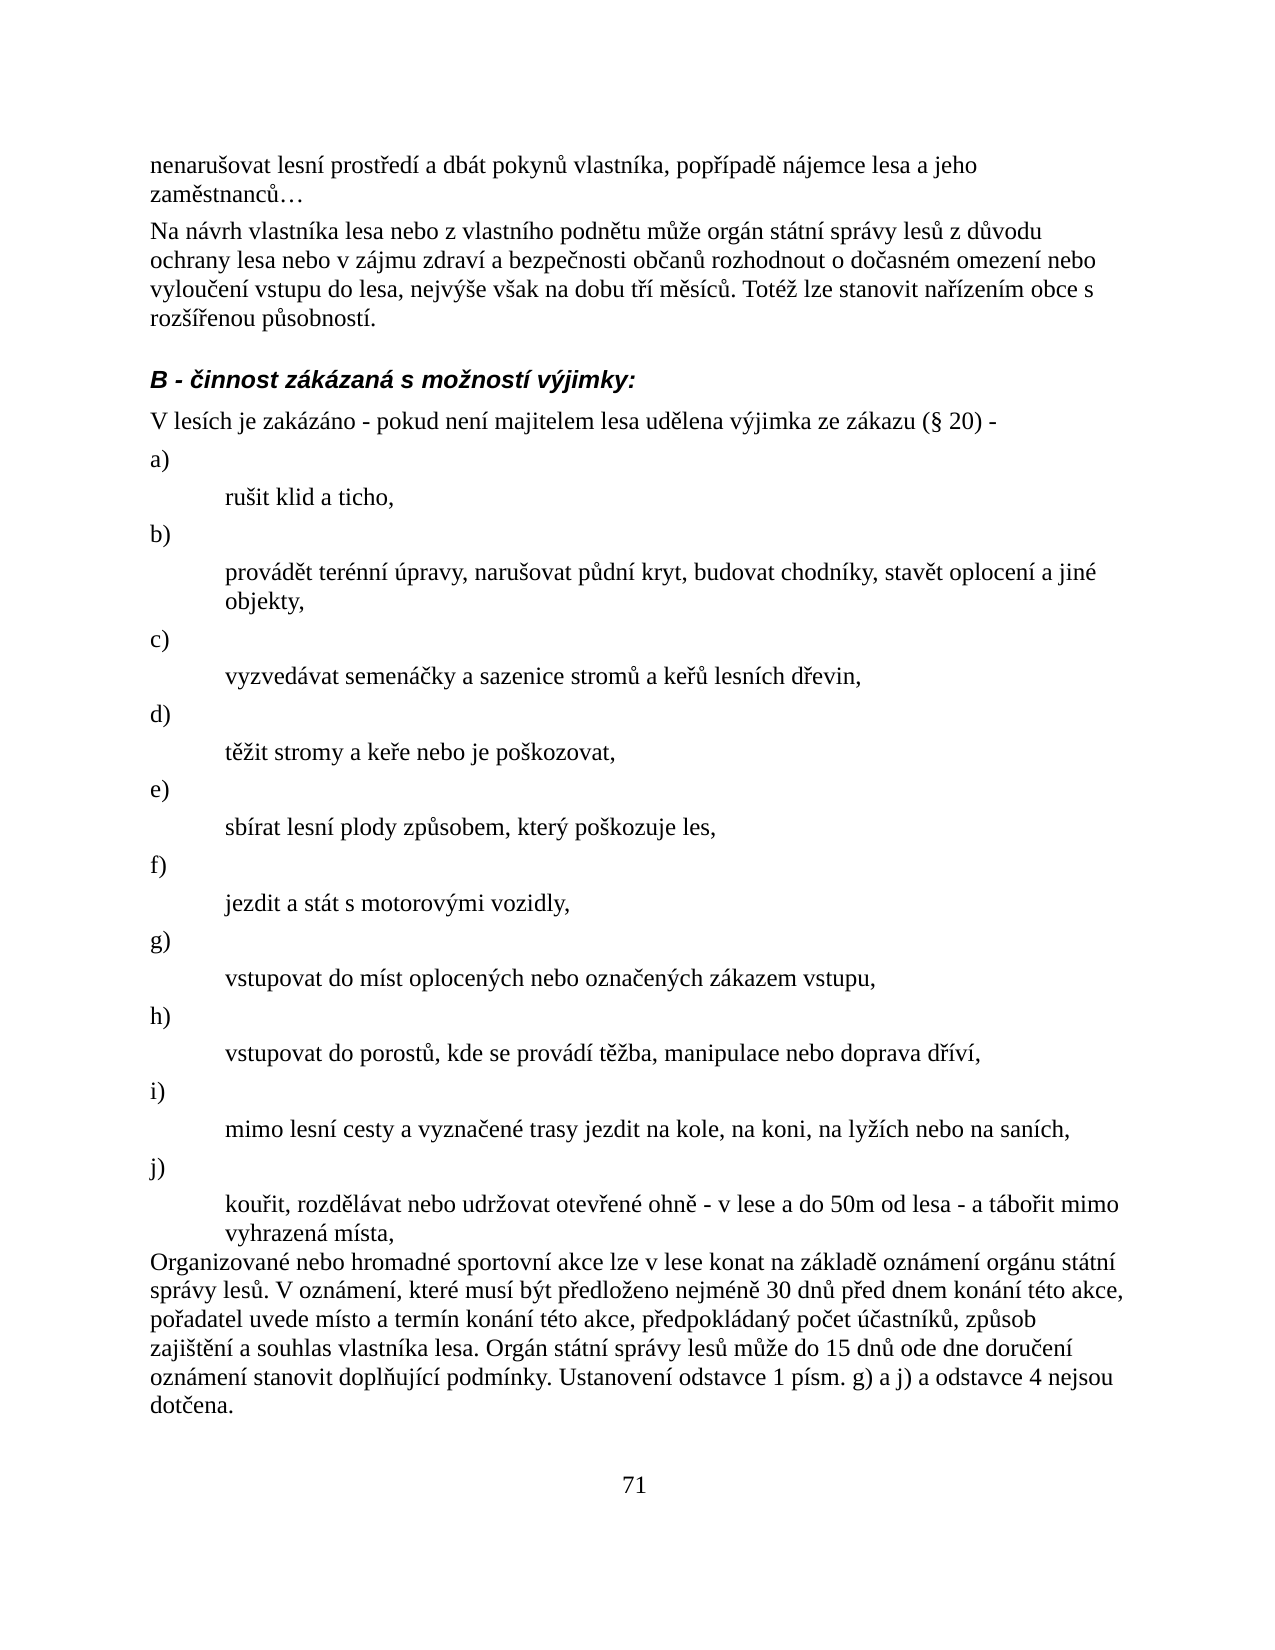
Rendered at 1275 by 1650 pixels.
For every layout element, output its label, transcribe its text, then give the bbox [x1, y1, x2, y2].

text b) [150, 519, 1125, 548]
text vyzvedávat semenáčky a sazenice stromů a keřů lesních dřevin, [225, 661, 1125, 690]
text nenarušovat lesní prostředí a dbát pokynů vlastníka, popřípadě nájemce lesa a jeho zaměstnanců… [150, 150, 1125, 207]
text a) [150, 444, 1125, 473]
text provádět terénní úpravy, narušovat půdní kryt, budovat chodníky, stavět oplocení a jiné objekty, [225, 557, 1125, 615]
text h) [150, 1001, 1125, 1029]
text c) [150, 624, 1125, 652]
text kouřit, rozdělávat nebo udržovat otevřené ohně - v lese a do 50m od lesa - a tábořit mimo vyhrazená místa, [225, 1189, 1125, 1247]
text vstupovat do porostů, kde se provádí těžba, manipulace nebo doprava dříví, [225, 1038, 1125, 1067]
text g) [150, 925, 1125, 954]
text Organizované nebo hromadné sportovní akce lze v lese konat na základě oznámení orgánu státní správy lesů. V oznámení, které musí být předloženo nejméně 30 dnů před dnem konání této akce, pořadatel uvede místo a termín konání této akce, předpokládaný počet účastníků, způsob zajištění a souhlas vlastníka lesa. Orgán státní správy lesů může do 15 dnů ode dne doručení oznámení stanovit doplňující podmínky. Ustanovení odstavce 1 písm. g) a j) a odstavce 4 nejsou dotčena. [150, 1247, 1125, 1419]
subtitle B - činnost zákázaná s možností výjimky: [150, 365, 1125, 394]
text těžit stromy a keře nebo je poškozovat, [225, 737, 1125, 766]
text V lesích je zakázáno - pokud není majitelem lesa udělena výjimka ze zákazu (§ 20) - [150, 406, 1125, 435]
text mimo lesní cesty a vyznačené trasy jezdit na kole, na koni, na lyžích nebo na saních, [225, 1114, 1125, 1143]
text d) [150, 699, 1125, 728]
text j) [150, 1152, 1125, 1180]
text sbírat lesní plody způsobem, který poškozuje les, [225, 812, 1125, 841]
text jezdit a stát s motorovými vozidly, [225, 888, 1125, 916]
text vstupovat do míst oplocených nebo označených zákazem vstupu, [225, 963, 1125, 992]
text f) [150, 850, 1125, 879]
text rušit klid a ticho, [225, 482, 1125, 511]
text Na návrh vlastníka lesa nebo z vlastního podnětu může orgán státní správy lesů z důvodu ochrany lesa nebo v zájmu zdraví a bezpečnosti občanů rozhodnout o dočasném omezení nebo vyloučení vstupu do lesa, nejvýše však na dobu tří měsíců. Totéž lze stanovit nařízením obce s rozšířenou působností. [150, 216, 1125, 331]
text e) [150, 774, 1125, 803]
text i) [150, 1076, 1125, 1105]
